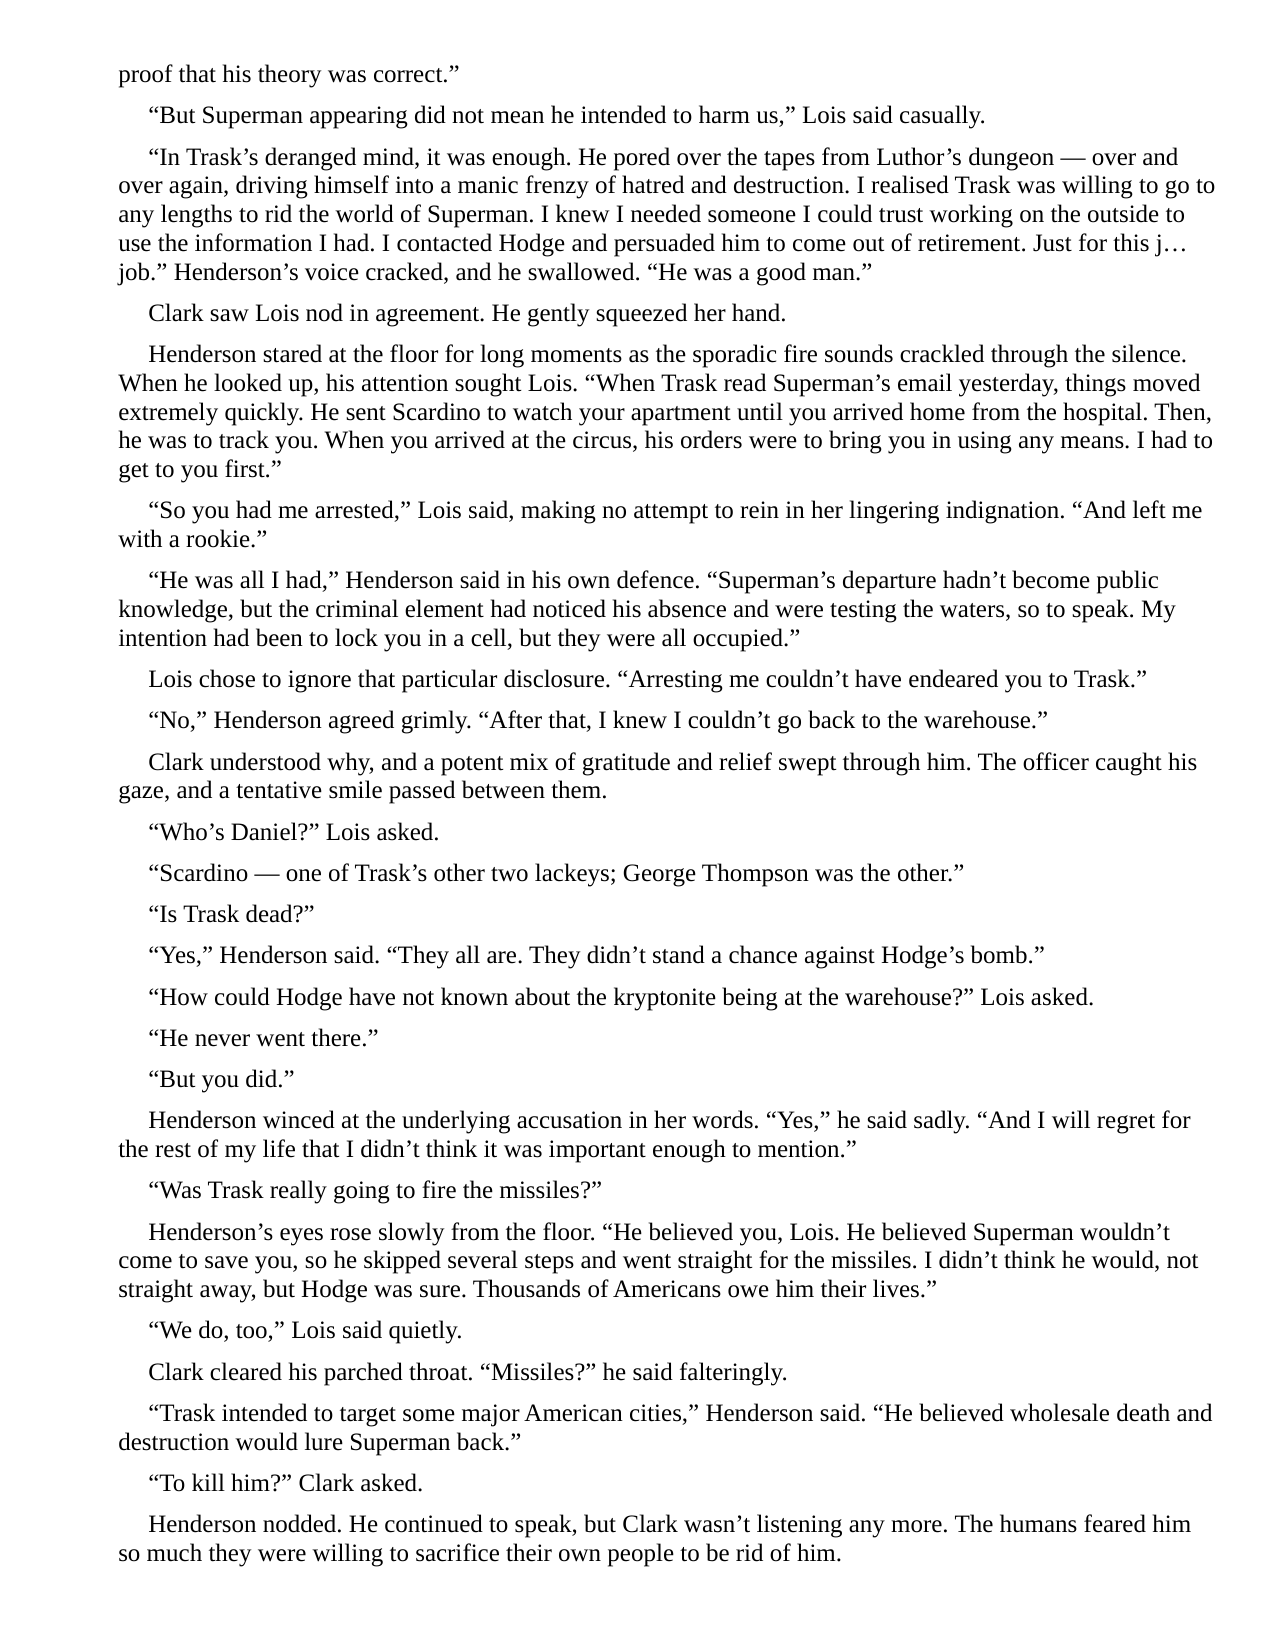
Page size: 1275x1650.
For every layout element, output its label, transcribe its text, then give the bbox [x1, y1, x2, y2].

text “So you had me arrested,” Lois said, making no attempt to rein in her lingering indignation. “And left me with a rookie.” [118, 495, 1216, 553]
text Clark cleared his parched throat. “Missiles?” he said falteringly. [118, 1357, 1216, 1385]
text “In Trask’s deranged mind, it was enough. He pored over the tapes from Luthor’s dungeon — over and over again, driving himself into a manic frenzy of hatred and destruction. I realised Trask was willing to go to any lengths to rid the world of Superman. I knew I needed someone I could trust working on the outside to use the information I had. I contacted Hodge and persuaded him to come out of retirement. Just for this j…job.” Henderson’s voice cracked, and he swallowed. “He was a good man.” [118, 142, 1216, 285]
text “But Superman appearing did not mean he intended to harm us,” Lois said casually. [118, 100, 1216, 129]
text “Is Trask dead?” [118, 899, 1216, 928]
text Clark saw Lois nod in agreement. He gently squeezed her hand. [118, 298, 1216, 327]
text “He never went there.” [118, 1023, 1216, 1052]
text “No,” Henderson agreed grimly. “After that, I knew I couldn’t go back to the warehouse.” [118, 705, 1216, 734]
text Henderson winced at the underlying accusation in her words. “Yes,” he said sadly. “And I will regret for the rest of my life that I didn’t think it was important enough to mention.” [118, 1105, 1216, 1163]
text “We do, too,” Lois said quietly. [118, 1315, 1216, 1344]
text “He was all I had,” Henderson said in his own defence. “Superman’s departure hadn’t become public knowledge, but the criminal element had noticed his absence and were testing the waters, so to speak. My intention had been to lock you in a cell, but they were all occupied.” [118, 565, 1216, 652]
text “Was Trask really going to fire the missiles?” [118, 1175, 1216, 1204]
text “Trask intended to target some major American cities,” Henderson said. “He believed wholesale death and destruction would lure Superman back.” [118, 1398, 1216, 1455]
text Lois chose to ignore that particular disclosure. “Arresting me couldn’t have endeared you to Trask.” [118, 664, 1216, 693]
text Henderson’s eyes rose slowly from the floor. “He believed you, Lois. He believed Superman wouldn’t come to save you, so he skipped several steps and went straight for the missiles. I didn’t think he would, not straight away, but Hodge was sure. Thousands of Americans owe him their lives.” [118, 1217, 1216, 1303]
text “How could Hodge have not known about the kryptonite being at the warehouse?” Lois asked. [118, 982, 1216, 1010]
text “Who’s Daniel?” Lois asked. [118, 817, 1216, 845]
text proof that his theory was correct.” [118, 59, 1216, 88]
text Henderson nodded. He continued to speak, but Clark wasn’t listening any more. The humans feared him so much they were willing to sacrifice their own people to be rid of him. [118, 1509, 1216, 1567]
text “Yes,” Henderson said. “They all are. They didn’t stand a chance against Hodge’s bomb.” [118, 940, 1216, 969]
text Clark understood why, and a potent mix of gratitude and relief swept through him. The officer caught his gaze, and a tentative smile passed between them. [118, 747, 1216, 804]
text “But you did.” [118, 1064, 1216, 1093]
text “To kill him?” Clark asked. [118, 1468, 1216, 1497]
text Henderson stared at the floor for long moments as the sporadic fire sounds crackled through the silence. When he looked up, his attention sought Lois. “When Trask read Superman’s email yesterday, things moved extremely quickly. He sent Scardino to watch your apartment until you arrived home from the hospital. Then, he was to track you. When you arrived at the circus, his orders were to bring you in using any means. I had to get to you first.” [118, 339, 1216, 483]
text “Scardino — one of Trask’s other two lackeys; George Thompson was the other.” [118, 858, 1216, 887]
